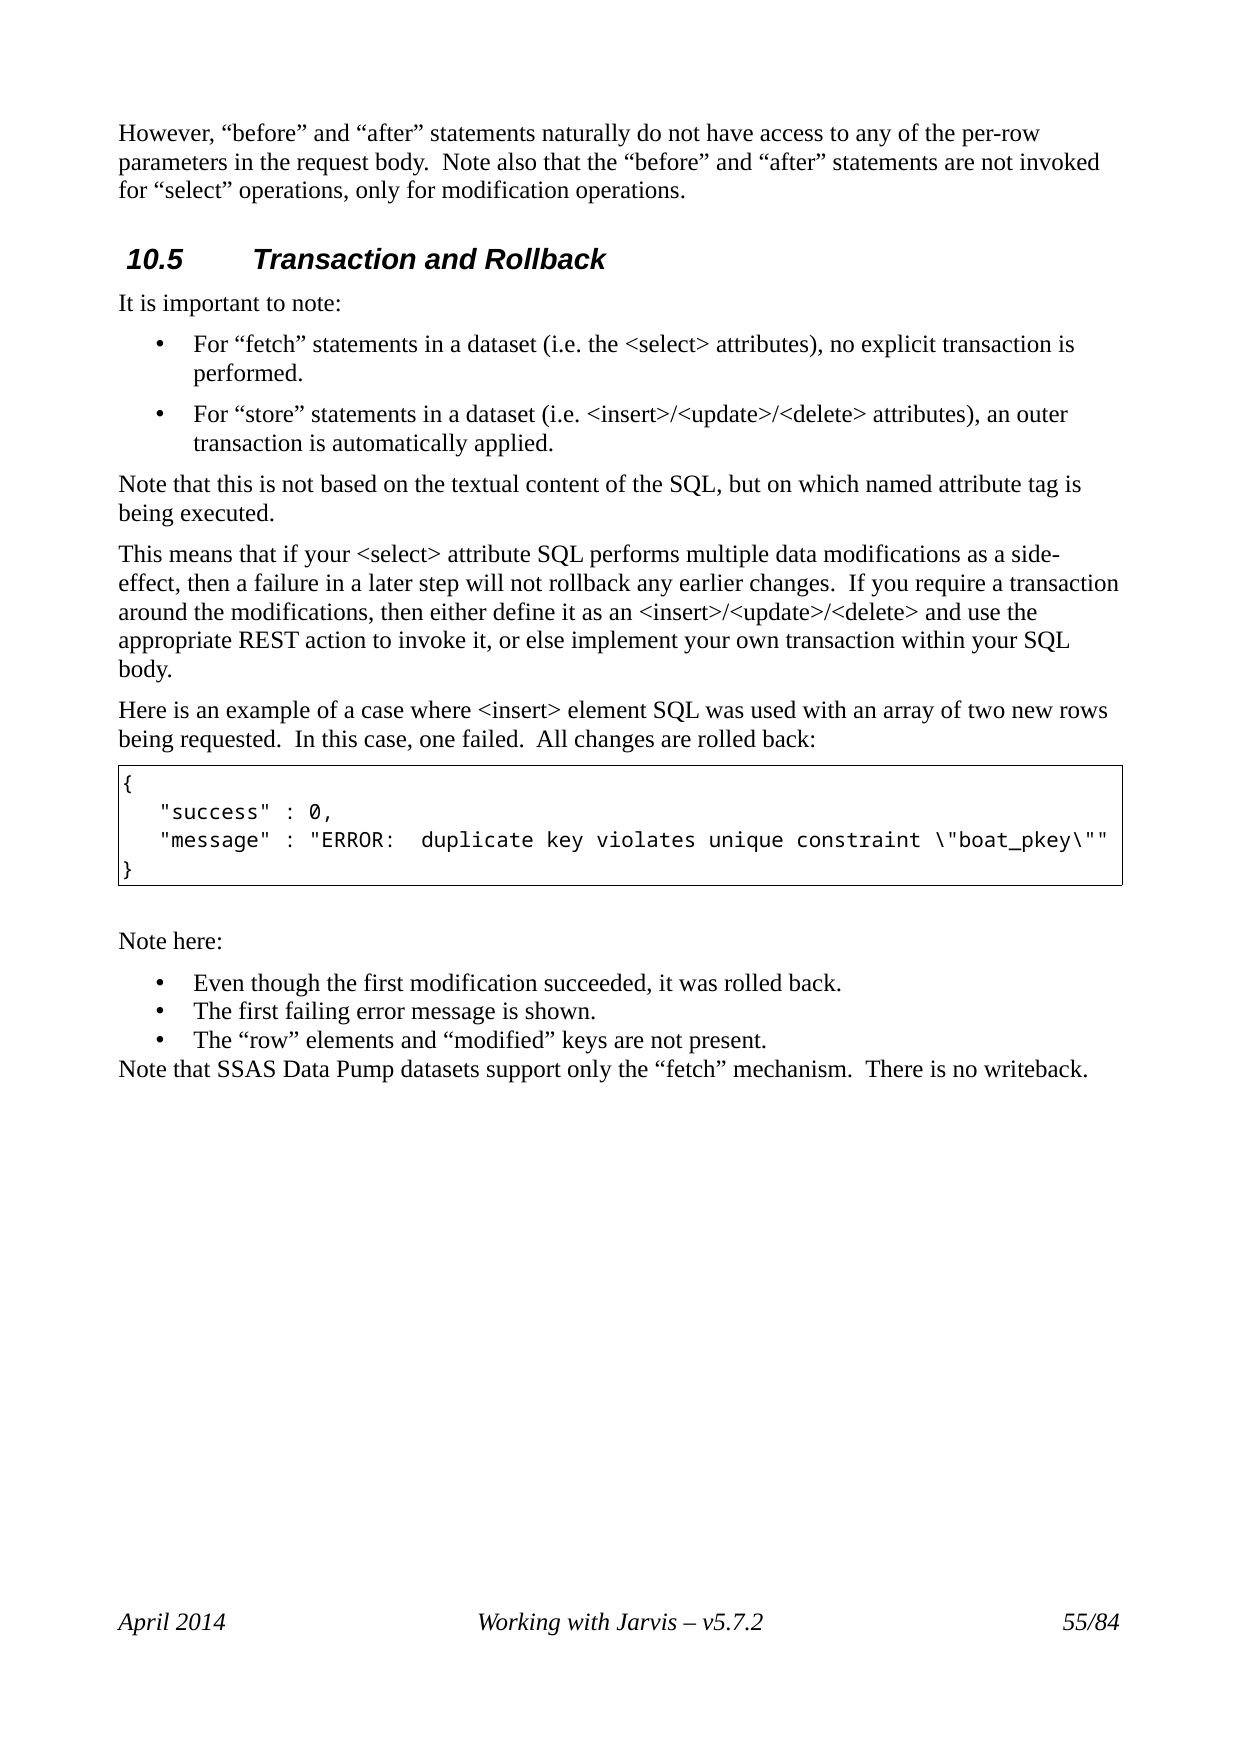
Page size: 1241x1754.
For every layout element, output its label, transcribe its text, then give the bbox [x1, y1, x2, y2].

list Even though the first modification succeeded, it was rolled back. [156, 968, 1122, 996]
text Note here: [118, 926, 1122, 955]
text Here is an example of a case where <insert> element SQL was used with an array of two new rows being requested. In this case, one failed. All changes are rolled back: [118, 695, 1122, 753]
text This means that if your <select> attribute SQL performs multiple data modifications as a side-effect, then a failure in a later step will not rollback any earlier changes. If you require a transaction around the modifications, then either define it as an <insert>/<update>/<delete> and use the appropriate REST action to invoke it, or else implement your own transaction within your SQL body. [118, 539, 1122, 683]
text However, “before” and “after” statements naturally do not have access to any of the per-row parameters in the request body. Note also that the “before” and “after” statements are not invoked for “select” operations, only for modification operations. [118, 118, 1122, 204]
text Note that SSAS Data Pump datasets support only the “fetch” mechanism. There is no writeback. [118, 1054, 1122, 1083]
list For “fetch” statements in a dataset (i.e. the <select> attributes), no explicit transaction is performed. [156, 329, 1122, 387]
text { [119, 766, 1122, 794]
text It is important to note: [118, 288, 1122, 317]
list The “row” elements and “modified” keys are not present. [156, 1025, 1122, 1054]
list The first failing error message is shown. [156, 996, 1122, 1025]
list For “store” statements in a dataset (i.e. <insert>/<update>/<delete> attributes), an outer transaction is automatically applied. [156, 399, 1122, 457]
text "message" : "ERROR: duplicate key violates unique constraint \"boat_pkey\"" [119, 822, 1122, 851]
subtitle Transaction and Rollback [118, 242, 1122, 275]
text "success" : 0, [119, 794, 1122, 822]
text } [119, 851, 1122, 885]
text Note that this is not based on the textual content of the SQL, but on which named attribute tag is being executed. [118, 469, 1122, 527]
